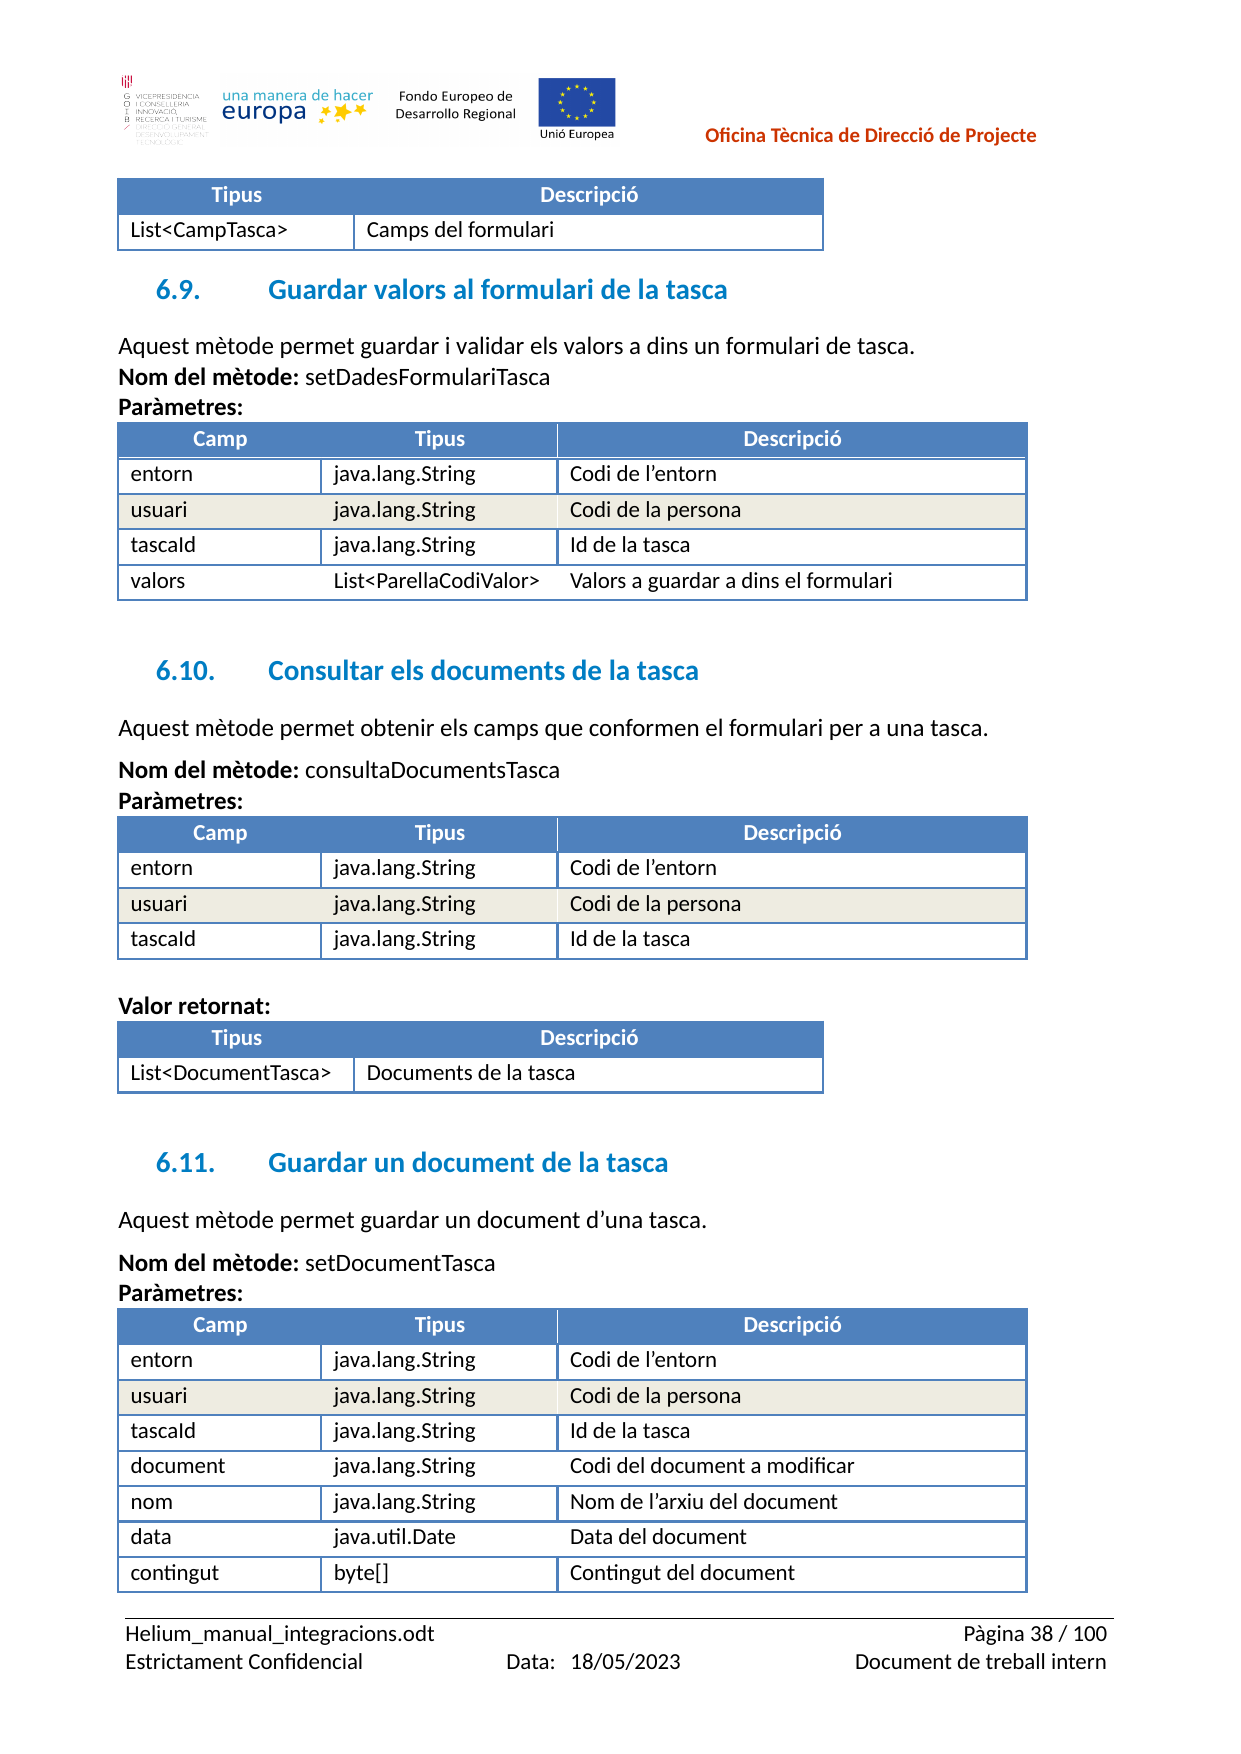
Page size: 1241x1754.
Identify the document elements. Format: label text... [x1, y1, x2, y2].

table_cell java.lang.String [321, 1381, 557, 1414]
table_header Camp [119, 1310, 321, 1343]
text Aquest mètode permet guardar un document d’una tasca. [118, 1204, 1122, 1234]
table_header Descripció [558, 818, 1025, 851]
table_cell Codi de la persona [558, 495, 1025, 528]
table_cell java.lang.String [322, 924, 556, 957]
table_header Tipus [321, 818, 557, 851]
table_cell tascaId [119, 530, 320, 564]
table_cell java.lang.String [321, 889, 557, 922]
table_cell Nom de l’arxiu del document [559, 1487, 1025, 1520]
table_cell java.lang.String [322, 530, 556, 564]
text Paràmetres: [118, 392, 1122, 422]
table_cell usuari [119, 1381, 321, 1414]
table_cell java.lang.String [321, 1452, 557, 1485]
subtitle Guardar valors al formulari de la tasca [156, 271, 1122, 307]
table_cell java.lang.String [322, 1487, 556, 1520]
table_cell entorn [119, 460, 320, 493]
text Nom del mètode: setDocumentTasca Paràmetres: [118, 1247, 1122, 1308]
table_cell Valors a guardar a dins el formulari [558, 566, 1025, 599]
text Aquest mètode permet guardar i validar els valors a dins un formulari de tasca. [118, 331, 1122, 361]
text Valor retornat: [118, 990, 1122, 1021]
table_header Tipus [321, 424, 557, 457]
table_header Camp [119, 424, 321, 457]
table_cell Codi de l’entorn [559, 1345, 1025, 1379]
table_cell List<CampTasca> [119, 215, 353, 248]
table_cell Id de la tasca [559, 924, 1025, 957]
table_cell byte[] [322, 1558, 556, 1591]
table_cell java.lang.String [322, 1416, 556, 1449]
picture [219, 73, 621, 147]
table_header Descripció [558, 424, 1025, 457]
table_cell Codi de la persona [558, 889, 1025, 922]
table_cell entorn [119, 853, 320, 887]
table_cell java.lang.String [322, 1345, 556, 1379]
table_header Descripció [558, 1310, 1025, 1343]
table_header Tipus [119, 1023, 354, 1056]
table_cell Codi de l’entorn [559, 460, 1025, 493]
table_cell contingut [119, 1558, 320, 1591]
table_cell valors [119, 566, 321, 599]
table_cell java.lang.String [321, 495, 557, 528]
picture [118, 73, 213, 147]
table_cell tascaId [119, 1416, 320, 1449]
table_header Tipus [321, 1310, 557, 1343]
table_cell nom [119, 1487, 320, 1520]
table_cell data [119, 1523, 321, 1556]
table_header Tipus [119, 180, 354, 213]
table_header Descripció [354, 1023, 822, 1056]
table_cell Contingut del document [559, 1558, 1025, 1591]
table_cell Codi de la persona [558, 1381, 1025, 1414]
text Aquest mètode permet obtenir els camps que conformen el formulari per a una tasca. [118, 712, 1122, 742]
table_cell java.util.Date [321, 1523, 557, 1556]
table_cell usuari [119, 495, 321, 528]
table_cell java.lang.String [322, 853, 556, 887]
table_header Descripció [354, 180, 822, 213]
table_cell Codi de l’entorn [559, 853, 1025, 887]
table_cell tascaId [119, 924, 320, 957]
table_cell document [119, 1452, 321, 1485]
table_cell Camps del formulari [355, 215, 822, 248]
table_cell usuari [119, 889, 321, 922]
text Nom del mètode: consultaDocumentsTasca Paràmetres: [118, 755, 1122, 816]
table_cell Id de la tasca [559, 1416, 1025, 1449]
table_cell entorn [119, 1345, 320, 1379]
table_cell Id de la tasca [559, 530, 1025, 564]
table_cell Documents de la tasca [355, 1058, 822, 1091]
table_cell java.lang.String [322, 460, 556, 493]
subtitle Consultar els documents de la tasca [156, 652, 1122, 688]
table_cell List<DocumentTasca> [119, 1058, 353, 1091]
table_header Camp [119, 818, 321, 851]
subtitle Guardar un document de la tasca [156, 1144, 1122, 1180]
table_cell Codi del document a modificar [558, 1452, 1025, 1485]
table_cell List<ParellaCodiValor> [321, 566, 557, 599]
text Nom del mètode: setDadesFormulariTasca [118, 361, 1122, 392]
table_cell Data del document [558, 1523, 1025, 1556]
